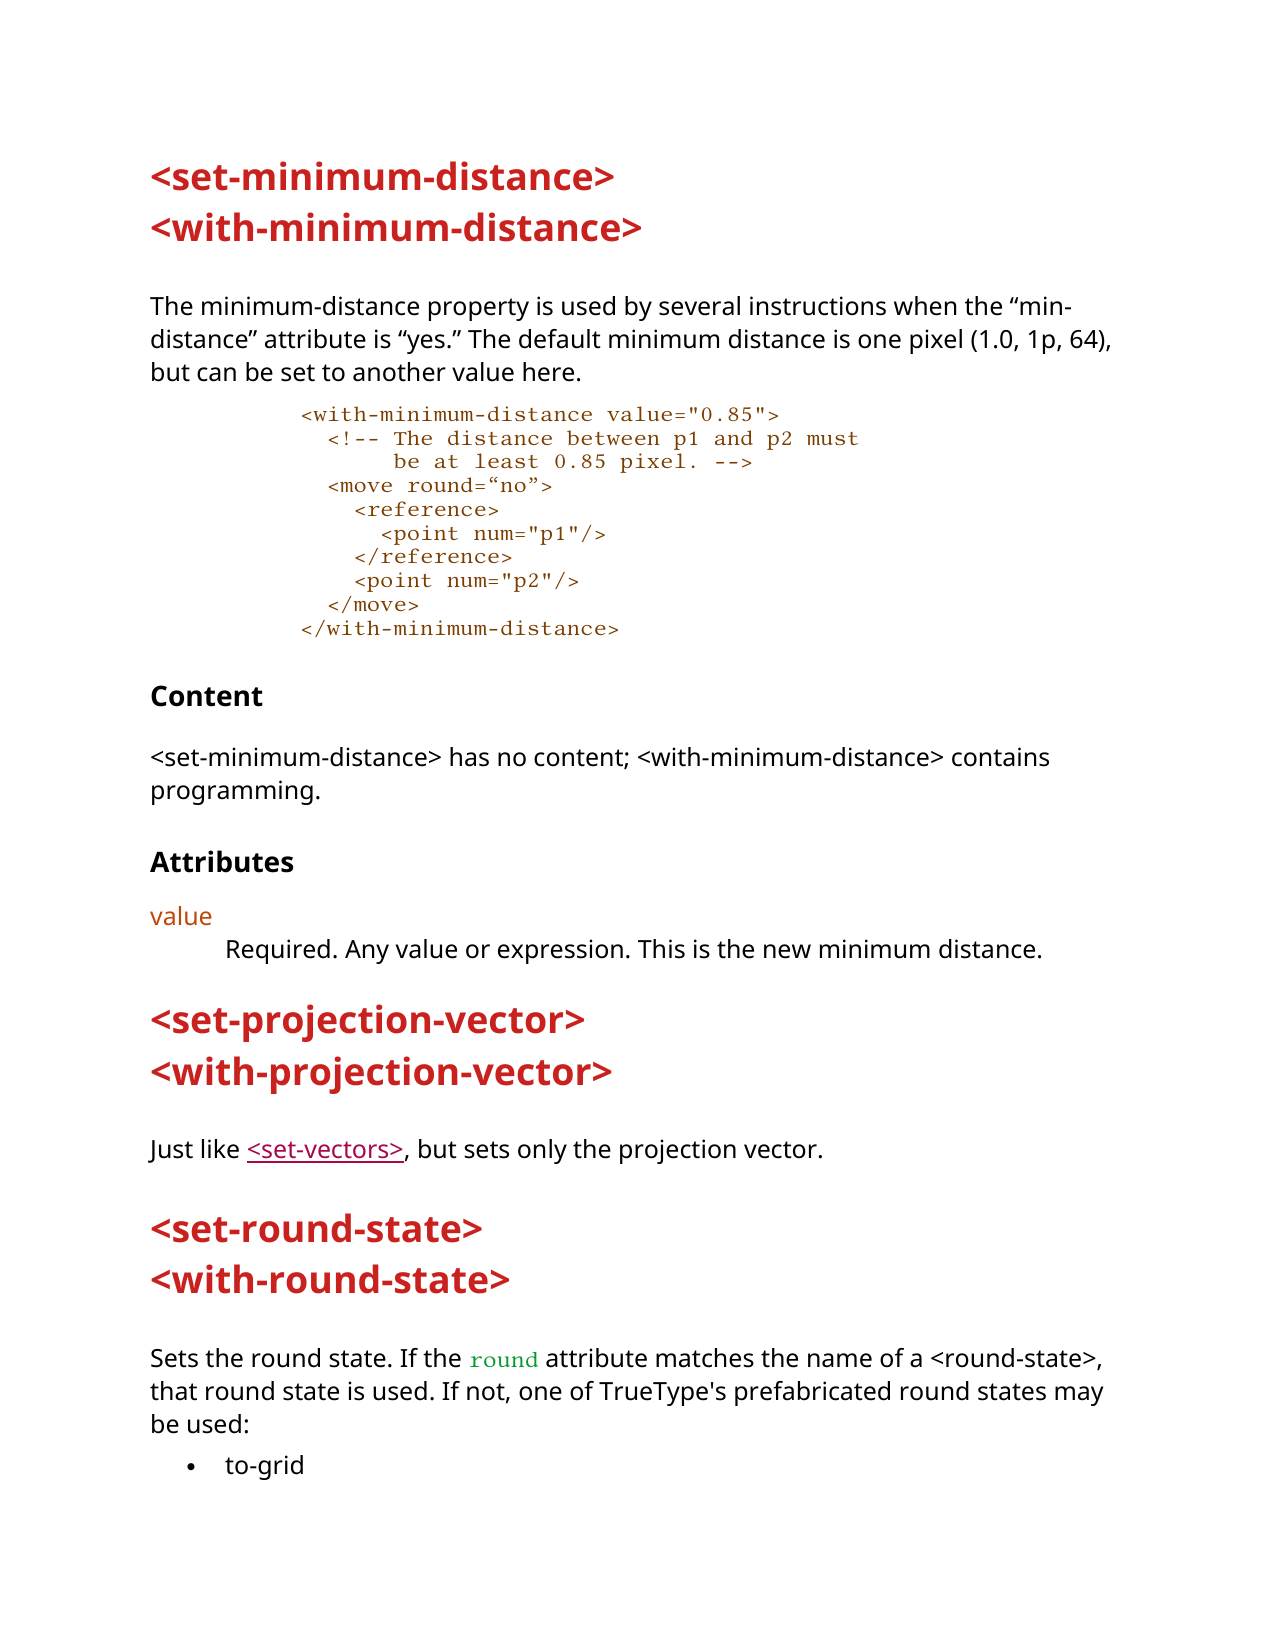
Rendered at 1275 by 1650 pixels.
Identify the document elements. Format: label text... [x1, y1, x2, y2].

text Required. Any value or expression. This is the new minimum distance. [225, 932, 1125, 965]
list to-grid [187, 1448, 1125, 1482]
text <with-minimum-distance value="0.85"> <!-- The distance between p1 and p2 must be at least 0.85 pixel. --> <move round=“no”> <reference> <point num="p1"/> </reference> <point num="p2"/> </move> </with-minimum-distance> [300, 403, 1125, 640]
text Sets the round state. If the round attribute matches the name of a <round-state>, that round state is used. If not, one of TrueType's prefabricated round states may be used: [150, 1341, 1125, 1440]
text Just like <set-vectors>, but sets only the projection vector. [150, 1133, 1125, 1166]
subtitle <set-minimum-distance> <with-minimum-distance> [150, 150, 1125, 252]
text <set-minimum-distance> has no content; <with-minimum-distance> contains programming. [150, 740, 1125, 806]
subtitle Attributes [150, 842, 1125, 881]
subtitle <set-projection-vector> <with-projection-vector> [150, 994, 1125, 1096]
subtitle Content [150, 676, 1125, 715]
subtitle <set-round-state> <with-round-state> [150, 1202, 1125, 1304]
text The minimum-distance property is used by several instructions when the “min-distance” attribute is “yes.” The default minimum distance is one pixel (1.0, 1p, 64), but can be set to another value here. [150, 289, 1125, 388]
text value [150, 899, 1125, 932]
